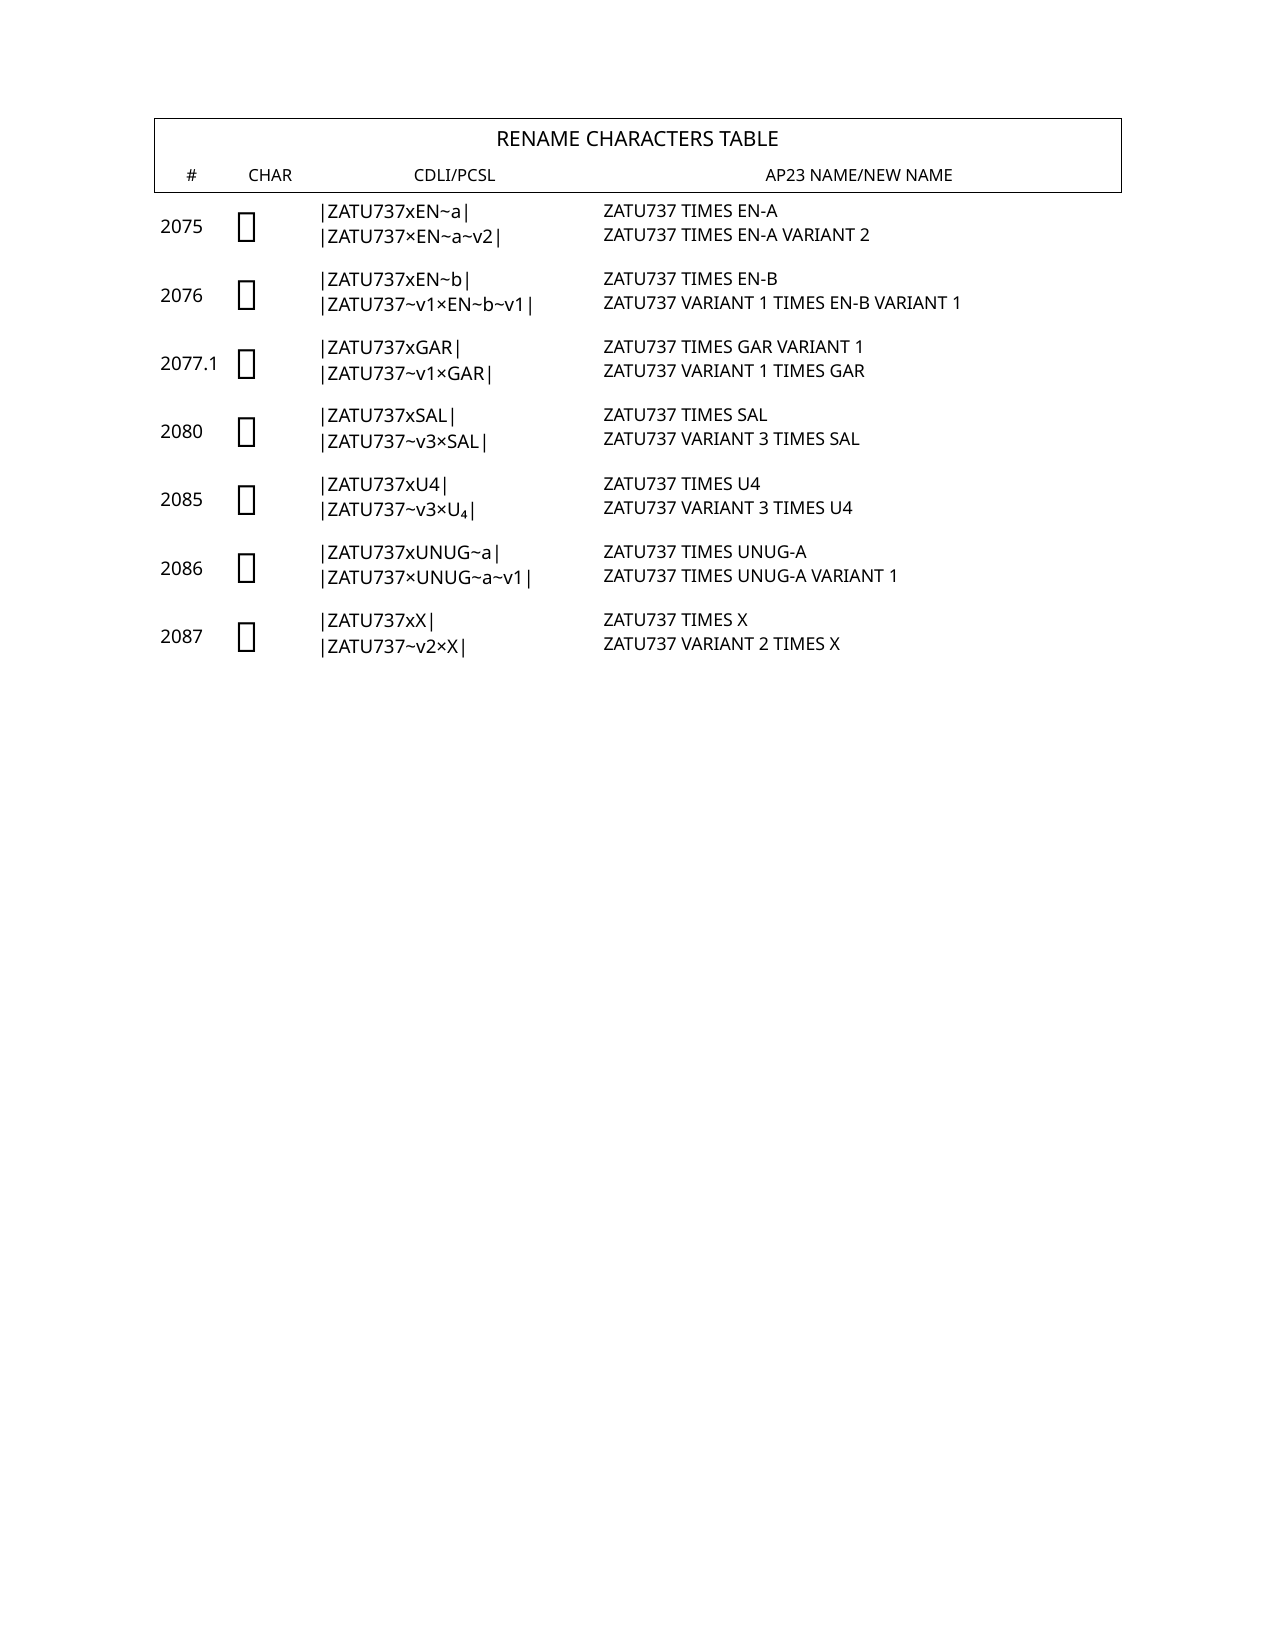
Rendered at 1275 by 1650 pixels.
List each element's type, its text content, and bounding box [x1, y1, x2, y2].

table_cell ZATU737 TIMES EN-A ZATU737 TIMES EN-A VARIANT 2 [598, 193, 1121, 261]
table_cell # [155, 158, 228, 192]
table_cell |ZATU737xU4| |ZATU737~v3×U₄| [312, 465, 597, 533]
table_cell 𒺼 [228, 465, 312, 533]
table_cell 2075 [155, 193, 228, 261]
table_cell 𒺷 [228, 397, 312, 465]
table_cell 2085 [155, 465, 228, 533]
table_cell 2077.1 [155, 329, 228, 397]
table_cell ZATU737 TIMES UNUG-A ZATU737 TIMES UNUG-A VARIANT 1 [598, 534, 1121, 602]
table_cell AP23 NAME/NEW NAME [598, 158, 1121, 192]
table_cell 2087 [155, 602, 228, 670]
table_cell |ZATU737xGAR| |ZATU737~v1×GAR| [312, 329, 597, 397]
table_cell 2086 [155, 534, 228, 602]
table_cell |ZATU737xX| |ZATU737~v2×X| [312, 602, 597, 670]
table_cell |ZATU737xUNUG~a| |ZATU737×UNUG~a~v1| [312, 534, 597, 602]
table_cell CDLI/PCSL [312, 158, 597, 192]
table_header RENAME CHARACTERS TABLE [155, 119, 1121, 158]
table_cell CHAR [228, 158, 312, 192]
table_cell ZATU737 TIMES EN-B ZATU737 VARIANT 1 TIMES EN-B VARIANT 1 [598, 261, 1121, 329]
table_cell |ZATU737xEN~a| |ZATU737×EN~a~v2| [312, 193, 597, 261]
table_cell 𒺲 [228, 261, 312, 329]
table_cell ZATU737 TIMES GAR VARIANT 1 ZATU737 VARIANT 1 TIMES GAR [598, 329, 1121, 397]
table_cell 2080 [155, 397, 228, 465]
table_cell 2076 [155, 261, 228, 329]
table_cell ZATU737 TIMES SAL ZATU737 VARIANT 3 TIMES SAL [598, 397, 1121, 465]
table_cell ZATU737 TIMES U4 ZATU737 VARIANT 3 TIMES U4 [598, 465, 1121, 533]
table_cell 𒺱 [228, 193, 312, 261]
table_cell |ZATU737xSAL| |ZATU737~v3×SAL| [312, 397, 597, 465]
table_cell ZATU737 TIMES X ZATU737 VARIANT 2 TIMES X [598, 602, 1121, 670]
table_cell 𒺴 [228, 329, 312, 397]
table_cell 𒺽 [228, 534, 312, 602]
table_cell |ZATU737xEN~b| |ZATU737~v1×EN~b~v1| [312, 261, 597, 329]
table_cell 𒺾 [228, 602, 312, 670]
